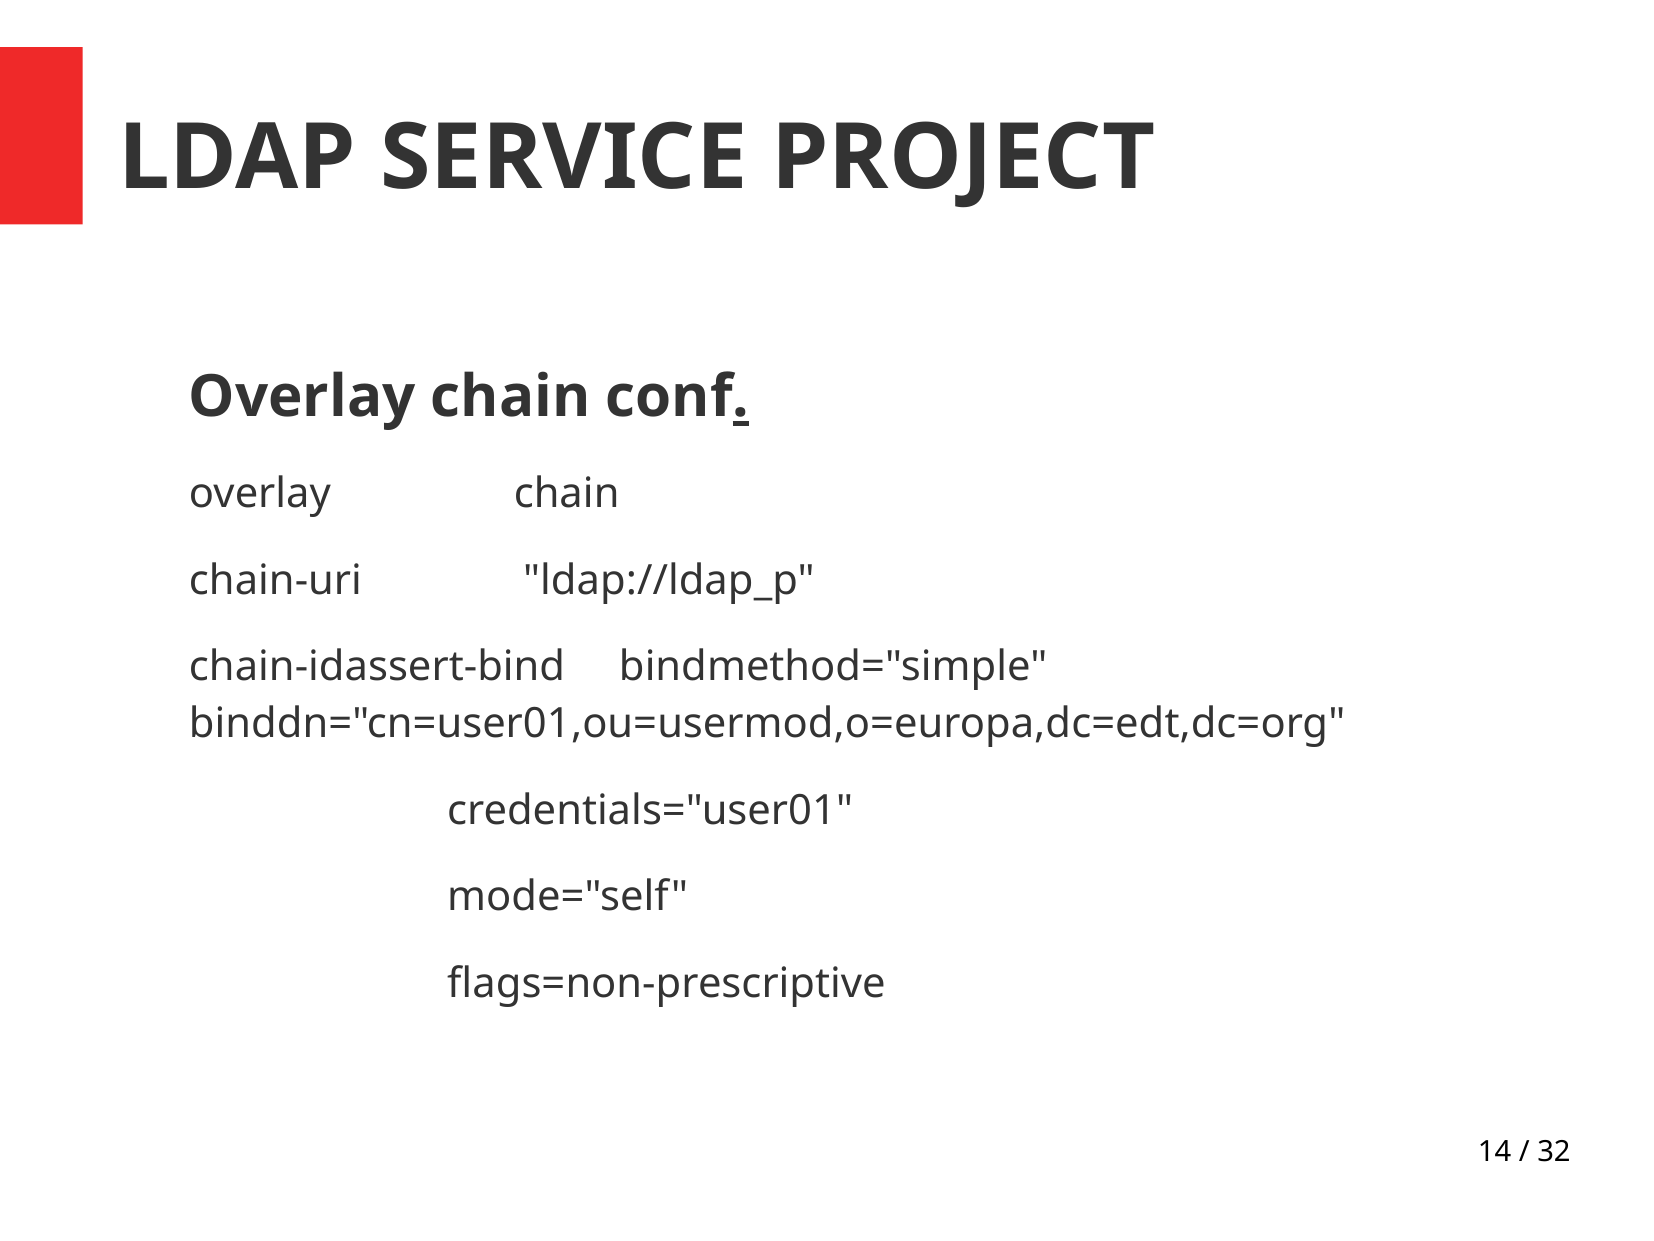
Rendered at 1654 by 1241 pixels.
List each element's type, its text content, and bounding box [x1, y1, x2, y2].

list Overlay chain conf. overlay chain chain-uri "ldap://ldap_p" chain-idassert-bind bindmethod="simple" binddn="cn=user01,ou=usermod,o=europa,dc=edt,dc=org" credentials="user01" mode="self" flags=non-prescriptive [118, 354, 1536, 1074]
title LDAP SERVICE PROJECT [118, 49, 1571, 257]
